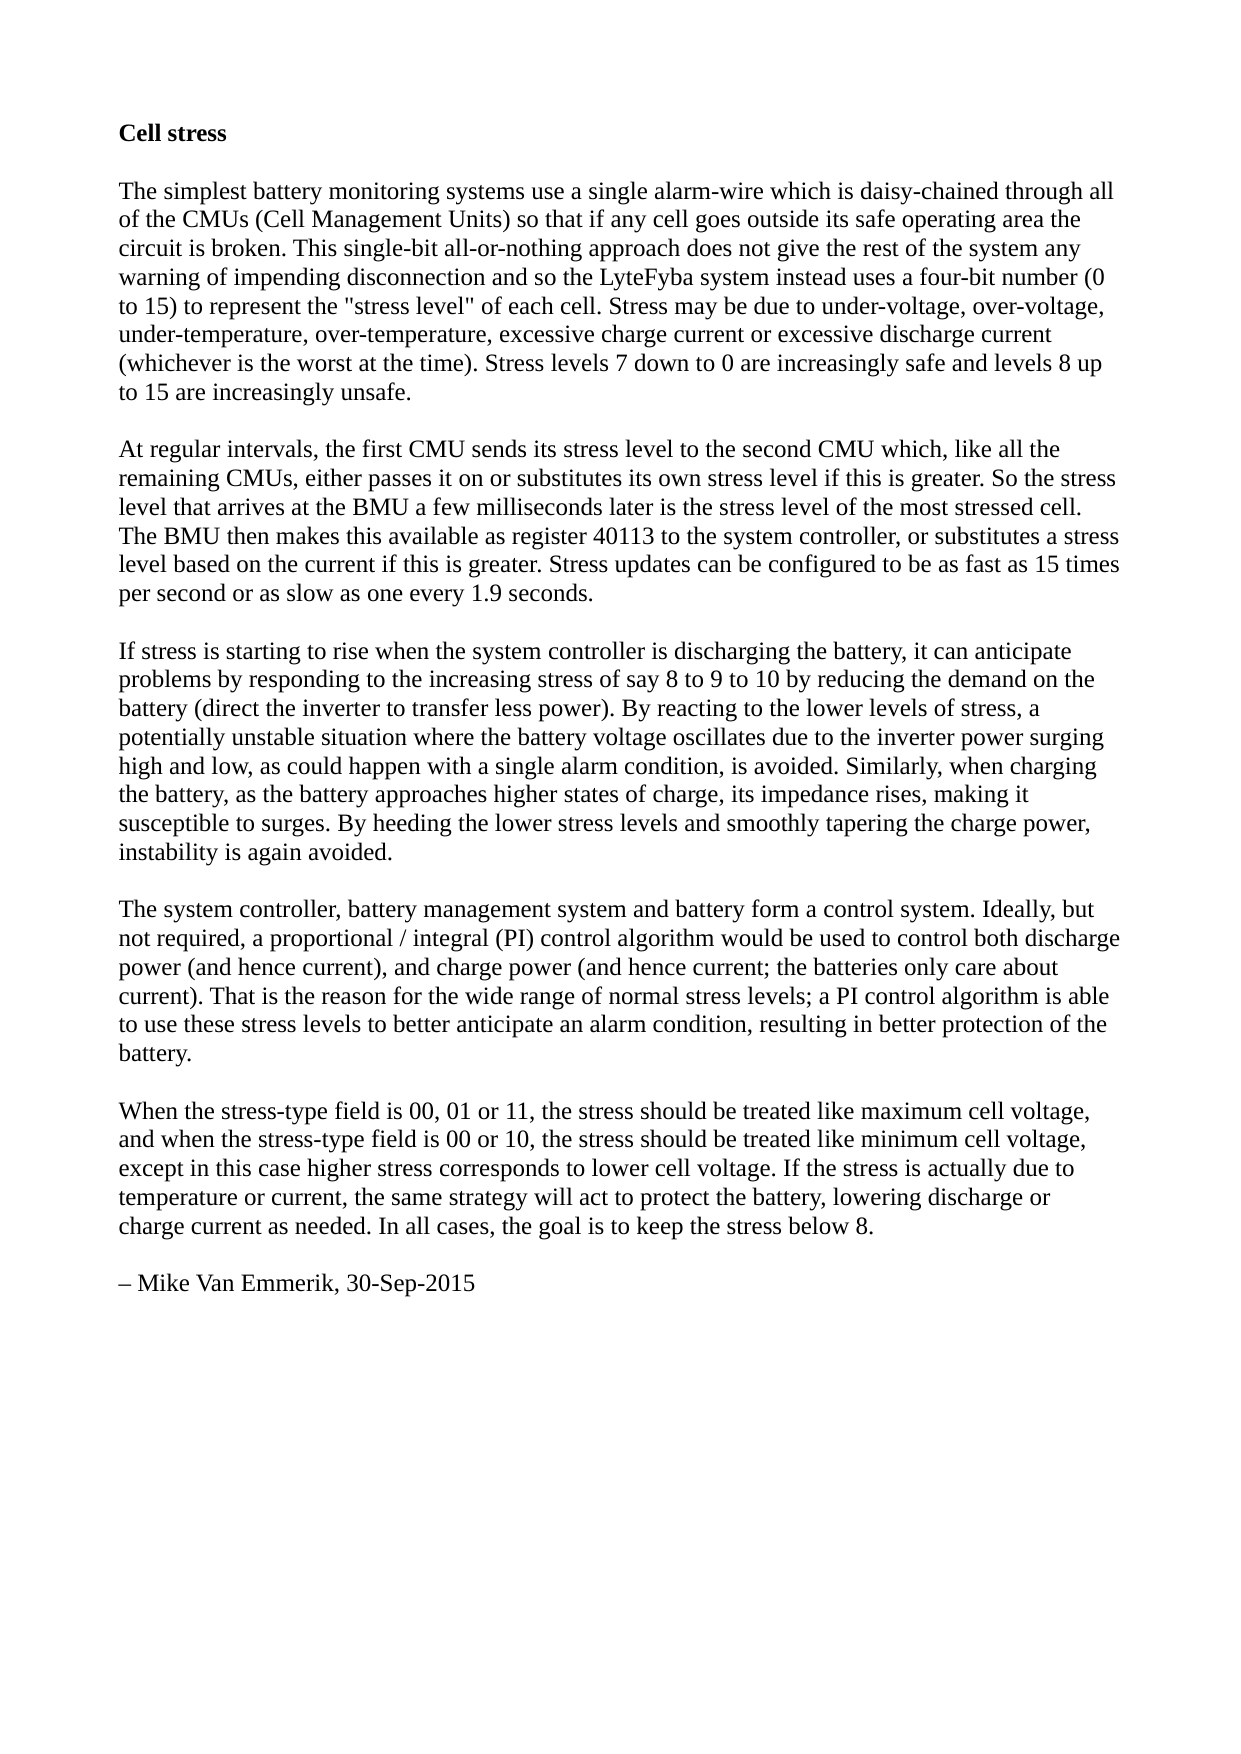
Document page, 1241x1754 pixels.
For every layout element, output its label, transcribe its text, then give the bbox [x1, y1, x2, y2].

text – Mike Van Emmerik, 30-Sep-2015 [118, 1268, 1122, 1297]
text Cell stress [118, 118, 1122, 147]
text The system controller, battery management system and battery form a control system. Ideally, but not required, a proportional / integral (PI) control algorithm would be used to control both discharge power (and hence current), and charge power (and hence current; the batteries only care about current). That is the reason for the wide range of normal stress levels; a PI control algorithm is able to use these stress levels to better anticipate an alarm condition, resulting in better protection of the battery. [118, 894, 1122, 1067]
text When the stress-type field is 00, 01 or 11, the stress should be treated like maximum cell voltage, and when the stress-type field is 00 or 10, the stress should be treated like minimum cell voltage, except in this case higher stress corresponds to lower cell voltage. If the stress is actually due to temperature or current, the same strategy will act to protect the battery, lowering discharge or charge current as needed. In all cases, the goal is to keep the stress below 8. [118, 1096, 1122, 1239]
text If stress is starting to rise when the system controller is discharging the battery, it can anticipate problems by responding to the increasing stress of say 8 to 9 to 10 by reducing the demand on the battery (direct the inverter to transfer less power). By reacting to the lower levels of stress, a potentially unstable situation where the battery voltage oscillates due to the inverter power surging high and low, as could happen with a single alarm condition, is avoided. Similarly, when charging the battery, as the battery approaches higher states of charge, its impedance rises, making it susceptible to surges. By heeding the lower stress levels and smoothly tapering the charge power, instability is again avoided. [118, 636, 1122, 866]
text The simplest battery monitoring systems use a single alarm-wire which is daisy-chained through all of the CMUs (Cell Management Units) so that if any cell goes outside its safe operating area the circuit is broken. This single-bit all-or-nothing approach does not give the rest of the system any warning of impending disconnection and so the LyteFyba system instead uses a four-bit number (0 to 15) to represent the "stress level" of each cell. Stress may be due to under-voltage, over-voltage, under-temperature, over-temperature, excessive charge current or excessive discharge current (whichever is the worst at the time). Stress levels 7 down to 0 are increasingly safe and levels 8 up to 15 are increasingly unsafe. [118, 176, 1122, 406]
text At regular intervals, the first CMU sends its stress level to the second CMU which, like all the remaining CMUs, either passes it on or substitutes its own stress level if this is greater. So the stress level that arrives at the BMU a few milliseconds later is the stress level of the most stressed cell. The BMU then makes this available as register 40113 to the system controller, or substitutes a stress level based on the current if this is greater. Stress updates can be configured to be as fast as 15 times per second or as slow as one every 1.9 seconds. [118, 434, 1122, 607]
